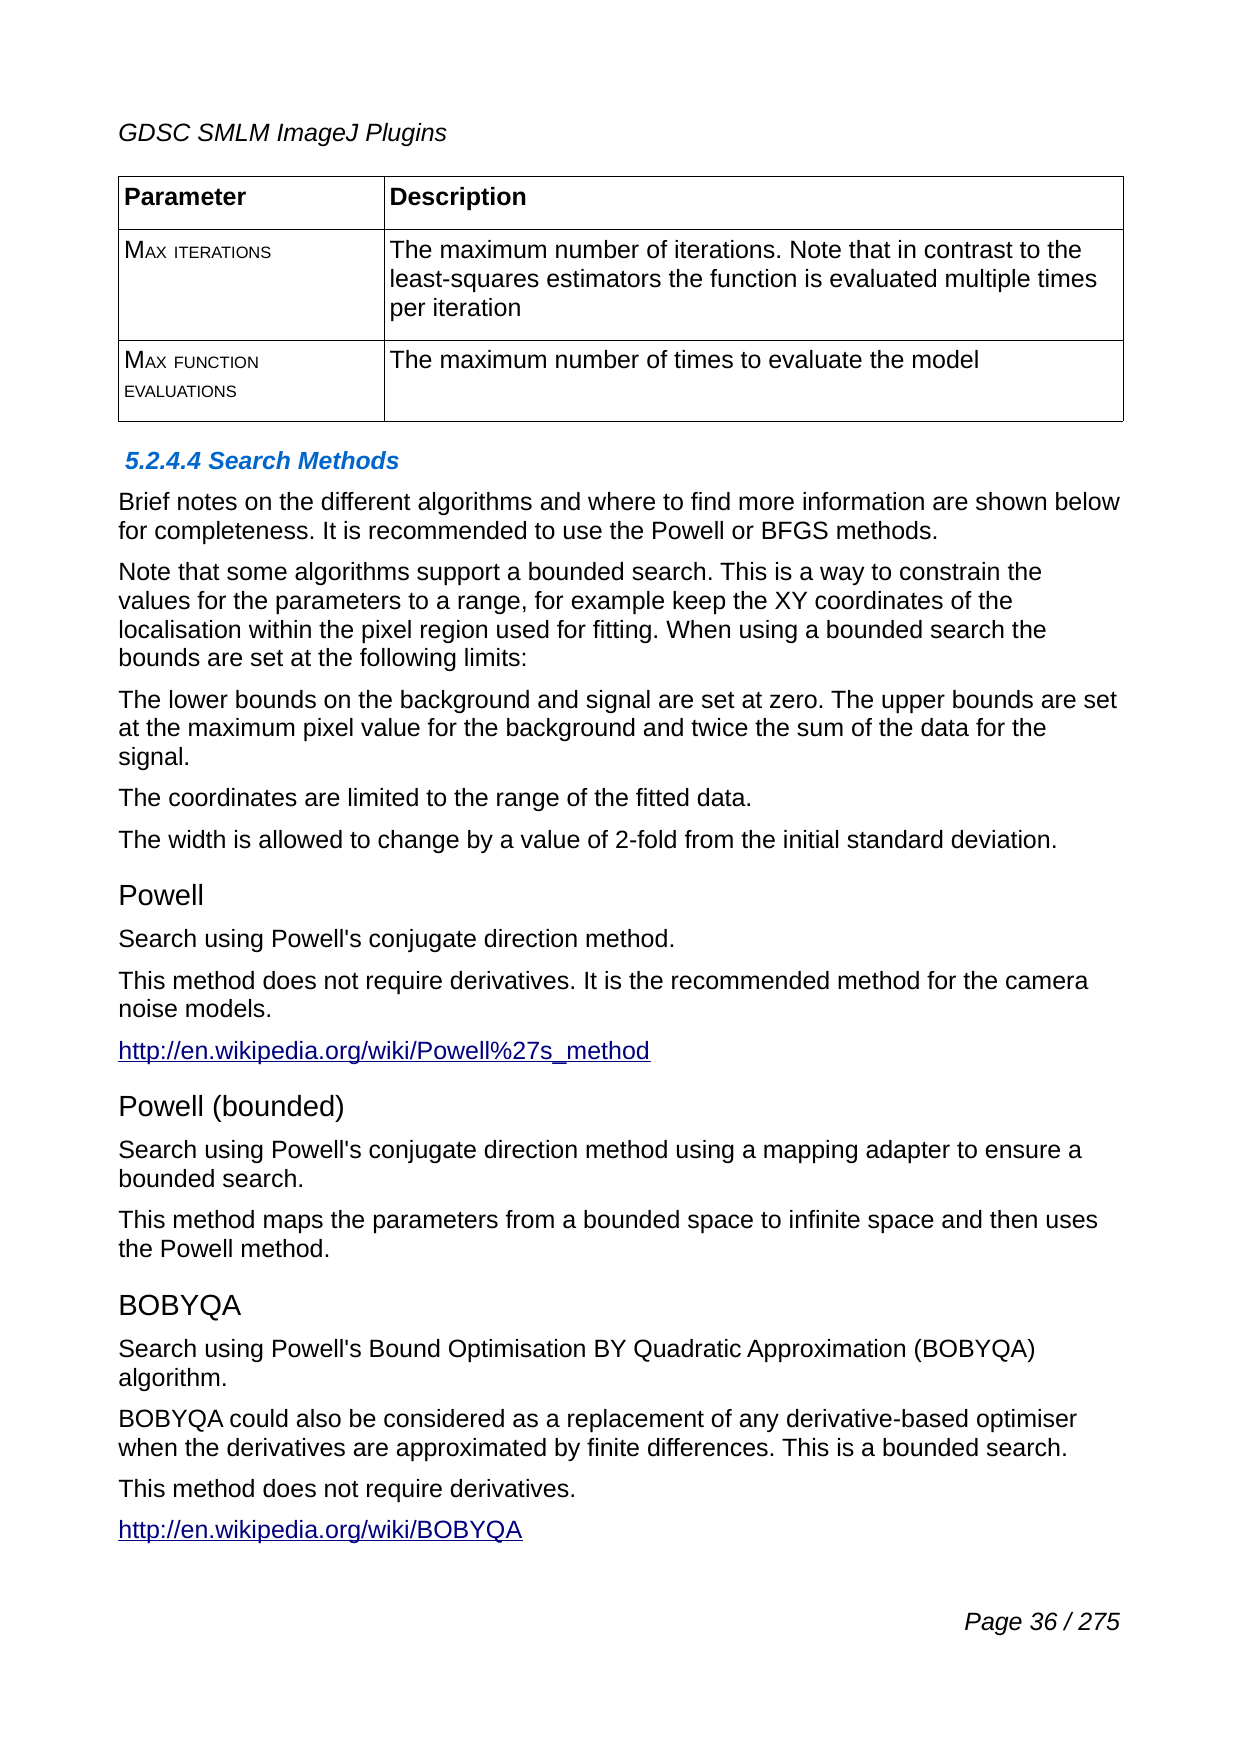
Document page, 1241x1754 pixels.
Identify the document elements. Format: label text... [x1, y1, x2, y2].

subtitle Powell [118, 878, 1122, 912]
subtitle Search Methods [118, 446, 1122, 475]
text Note that some algorithms support a bounded search. This is a way to constrain the values for the parameters to a range, for example keep the XY coordinates of the localisation within the pixel region used for fitting. When using a bounded search the bounds are set at the following limits: [118, 557, 1122, 672]
table_cell Max iterations [119, 230, 384, 339]
text The lower bounds on the background and signal are set at zero. The upper bounds are set at the maximum pixel value for the background and twice the sum of the data for the signal. [118, 685, 1122, 771]
text Search using Powell's conjugate direction method using a mapping adapter to ensure a bounded search. [118, 1136, 1122, 1193]
text Search using Powell's Bound Optimisation BY Quadratic Approximation (BOBYQA) algorithm. [118, 1334, 1122, 1392]
text Search using Powell's conjugate direction method. [118, 924, 1122, 953]
text http://en.wikipedia.org/wiki/BOBYQA [118, 1515, 1122, 1544]
subtitle BOBYQA [118, 1288, 1122, 1322]
text This method does not require derivatives. [118, 1474, 1122, 1503]
table_cell Max function evaluations [119, 341, 384, 421]
table_cell The maximum number of iterations. Note that in contrast to the least-squares estimators the function is evaluated multiple times per iteration [385, 230, 1123, 339]
table_header Description [385, 177, 1123, 229]
text BOBYQA could also be considered as a replacement of any derivative-based optimiser when the derivatives are approximated by finite differences. This is a bounded search. [118, 1404, 1122, 1462]
text This method maps the parameters from a bounded space to infinite space and then uses the Powell method. [118, 1206, 1122, 1263]
text This method does not require derivatives. It is the recommended method for the camera noise models. [118, 966, 1122, 1023]
text http://en.wikipedia.org/wiki/Powell%27s_method [118, 1036, 1122, 1064]
text Brief notes on the different algorithms and where to find more information are shown below for completeness. It is recommended to use the Powell or BFGS methods. [118, 487, 1122, 545]
text The coordinates are limited to the range of the fitted data. [118, 783, 1122, 812]
table_cell The maximum number of times to evaluate the model [385, 341, 1123, 421]
table_header Parameter [119, 177, 384, 229]
text The width is allowed to change by a value of 2-fold from the initial standard deviation. [118, 825, 1122, 853]
subtitle Powell (bounded) [118, 1089, 1122, 1123]
